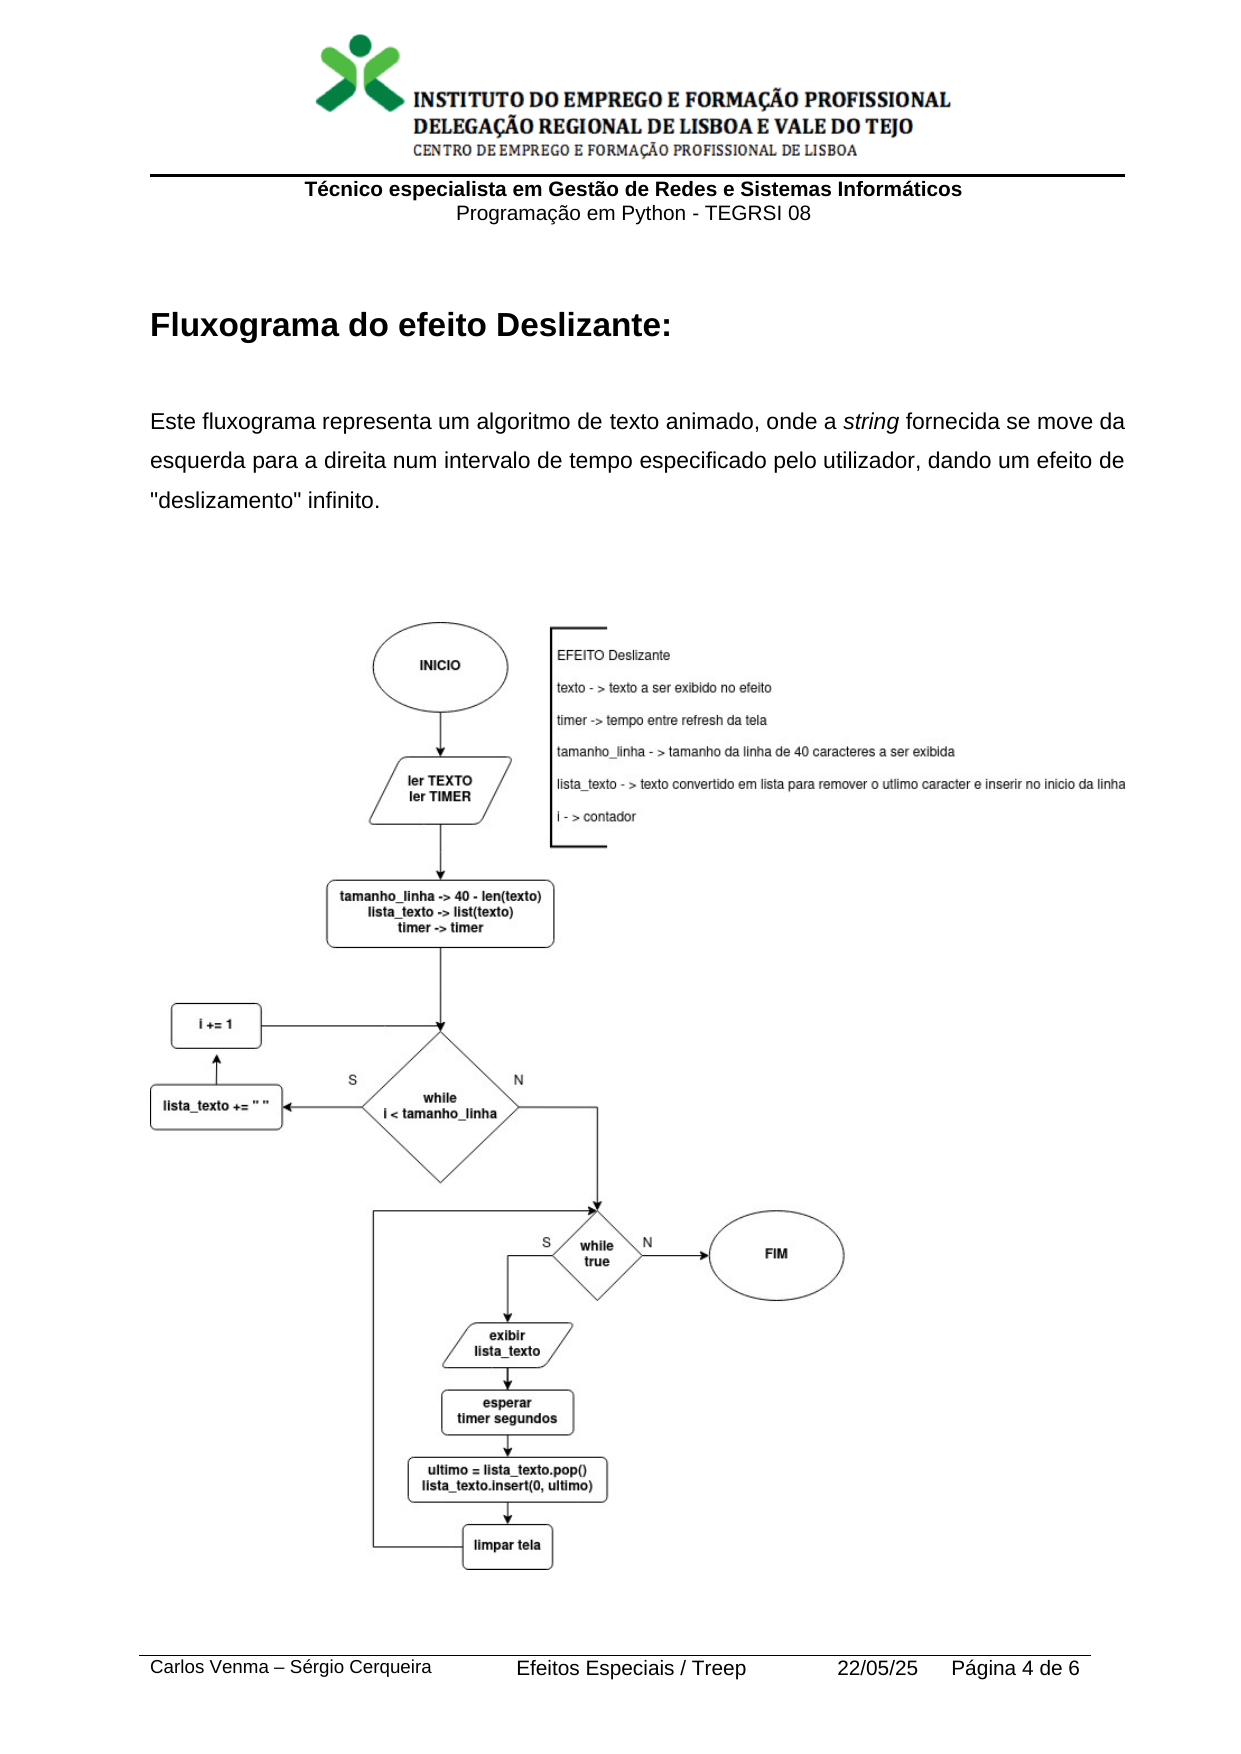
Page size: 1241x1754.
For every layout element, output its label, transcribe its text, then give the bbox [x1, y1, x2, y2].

picture [296, 15, 979, 173]
subtitle Fluxograma do efeito Deslizante: [150, 305, 1125, 343]
picture [150, 622, 1126, 1570]
text Este fluxograma representa um algoritmo de texto animado, onde a string fornecida se move da esquerda para a direita num intervalo de tempo especificado pelo utilizador, dando um efeito de "deslizamento" infinito. [150, 408, 1125, 513]
